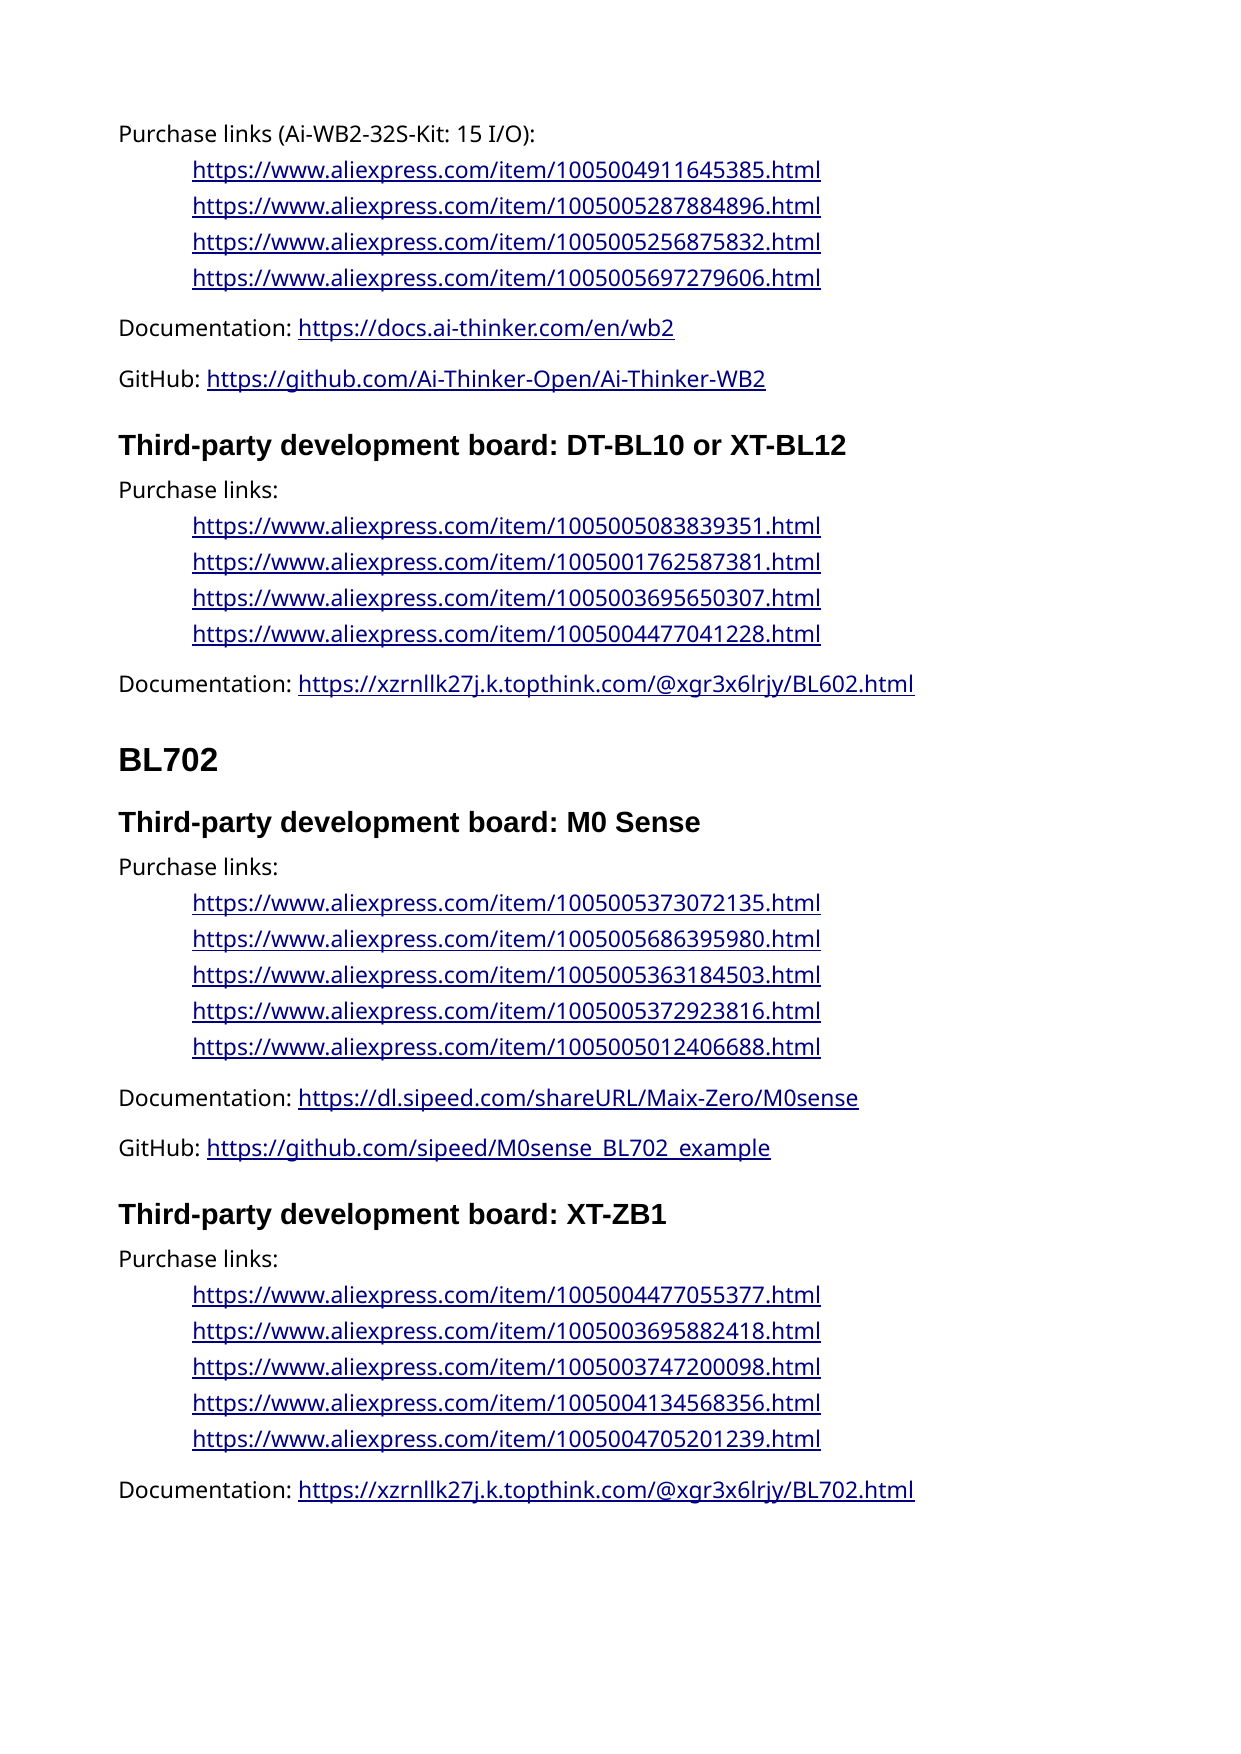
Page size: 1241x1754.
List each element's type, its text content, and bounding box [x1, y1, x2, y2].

text https://www.aliexpress.com/item/1005005012406688.html [192, 1031, 1122, 1062]
text https://www.aliexpress.com/item/1005005363184503.html [192, 959, 1122, 990]
text https://www.aliexpress.com/item/1005004477055377.html [192, 1279, 1122, 1310]
text Documentation: https://dl.sipeed.com/shareURL/Maix-Zero/M0sense [118, 1081, 1122, 1113]
subtitle Third-party development board: DT-BL10 or XT-BL12 [118, 428, 1122, 462]
subtitle Third-party development board: M0 Sense [118, 805, 1122, 839]
text https://www.aliexpress.com/item/1005005083839351.html [192, 510, 1122, 541]
text https://www.aliexpress.com/item/1005005686395980.html [192, 923, 1122, 954]
text Documentation: https://xzrnllk27j.k.topthink.com/@xgr3x6lrjy/BL702.html [118, 1473, 1122, 1505]
text https://www.aliexpress.com/item/1005004911645385.html [192, 154, 1122, 185]
text https://www.aliexpress.com/item/1005003695882418.html [192, 1315, 1122, 1346]
text https://www.aliexpress.com/item/1005005697279606.html [192, 262, 1122, 293]
text Documentation: https://docs.ai-thinker.com/en/wb2 [118, 312, 1122, 344]
text https://www.aliexpress.com/item/1005004477041228.html [192, 618, 1122, 649]
text Purchase links (Ai-WB2-32S-Kit: 15 I/O): [118, 118, 1122, 149]
text https://www.aliexpress.com/item/1005001762587381.html [192, 546, 1122, 577]
text https://www.aliexpress.com/item/1005005372923816.html [192, 995, 1122, 1026]
text Purchase links: [118, 474, 1122, 505]
subtitle Third-party development board: XT-ZB1 [118, 1197, 1122, 1231]
text https://www.aliexpress.com/item/1005005256875832.html [192, 226, 1122, 257]
text Purchase links: [118, 851, 1122, 882]
text https://www.aliexpress.com/item/1005003695650307.html [192, 582, 1122, 613]
text GitHub: https://github.com/Ai-Thinker-Open/Ai-Thinker-WB2 [118, 363, 1122, 394]
text Purchase links: [118, 1243, 1122, 1274]
text https://www.aliexpress.com/item/1005003747200098.html [192, 1351, 1122, 1382]
text GitHub: https://github.com/sipeed/M0sense_BL702_example [118, 1132, 1122, 1163]
text https://www.aliexpress.com/item/1005005287884896.html [192, 190, 1122, 221]
text Documentation: https://xzrnllk27j.k.topthink.com/@xgr3x6lrjy/BL602.html [118, 668, 1122, 699]
text https://www.aliexpress.com/item/1005004134568356.html [192, 1387, 1122, 1418]
text https://www.aliexpress.com/item/1005005373072135.html [192, 887, 1122, 918]
text https://www.aliexpress.com/item/1005004705201239.html [192, 1423, 1122, 1454]
subtitle BL702 [118, 740, 1122, 778]
